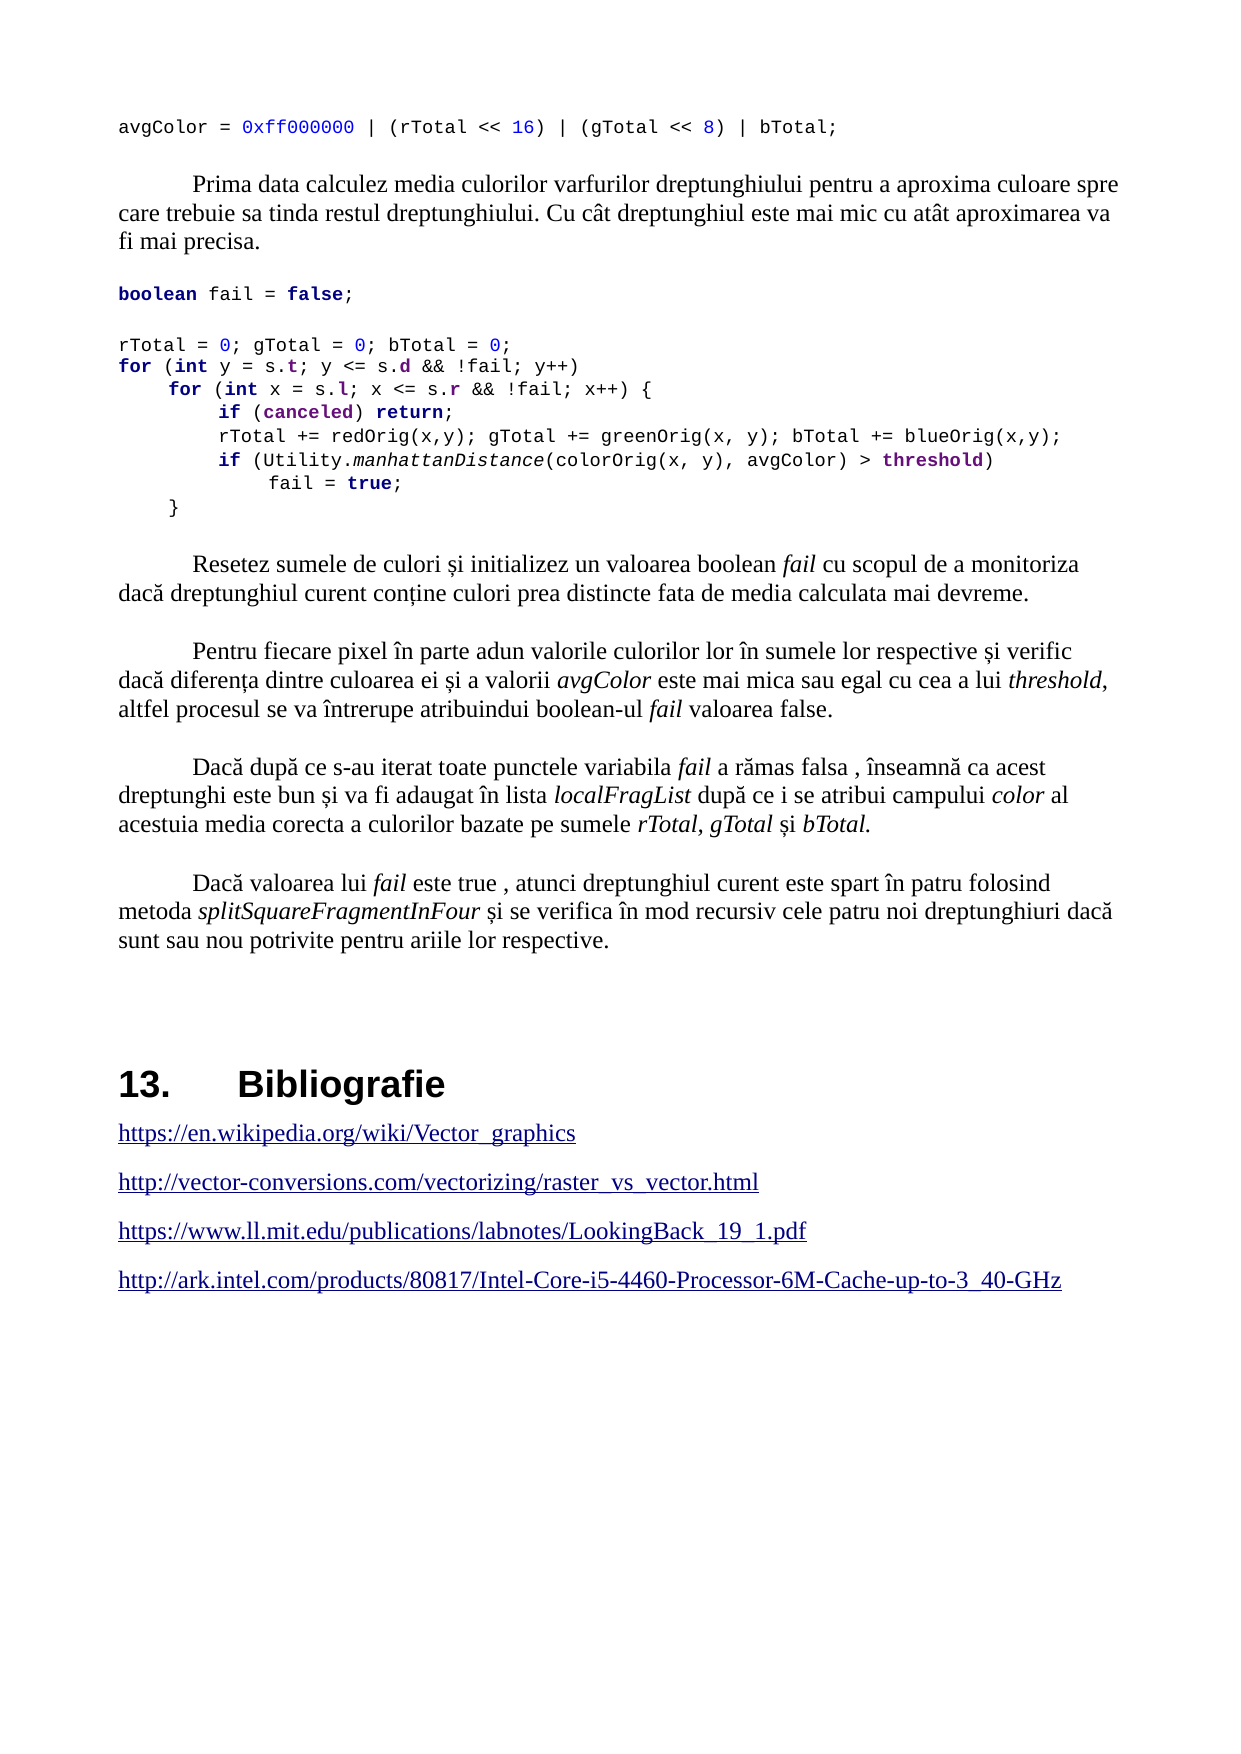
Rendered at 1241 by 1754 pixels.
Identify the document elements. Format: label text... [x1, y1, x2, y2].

text for (int x = s.l; x <= s.r && !fail; x++) { [118, 378, 1122, 401]
text rTotal += redOrig(x,y); gTotal += greenOrig(x, y); bTotal += blueOrig(x,y); [118, 425, 1122, 449]
text if (Utility.manhattanDistance(colorOrig(x, y), avgColor) > threshold) [118, 449, 1122, 472]
subtitle Bibliografie [118, 1061, 1122, 1105]
text Resetez sumele de culori și initializez un valoarea boolean fail cu scopul de a monitoriza dacă dreptunghiul curent conține culori prea distincte fata de media calculata mai devreme. [118, 549, 1122, 607]
text if (canceled) return; [118, 401, 1122, 425]
text Pentru fiecare pixel în parte adun valorile culorilor lor în sumele lor respective și verific dacă diferența dintre culoarea ei și a valorii avgColor este mai mica sau egal cu cea a lui threshold, altfel procesul se va întrerupe atribuindui boolean-ul fail valoarea false. [118, 636, 1122, 722]
text http://ark.intel.com/products/80817/Intel-Core-i5-4460-Processor-6M-Cache-up-to-3_40-GHz [118, 1265, 1122, 1293]
text fail = true; [118, 472, 1122, 496]
text rTotal = 0; gTotal = 0; bTotal = 0; [118, 335, 1122, 357]
text for (int y = s.t; y <= s.d && !fail; y++) [118, 357, 1122, 378]
text Prima data calculez media culorilor varfurilor dreptunghiului pentru a aproxima culoare spre care trebuie sa tinda restul dreptunghiului. Cu cât dreptunghiul este mai mic cu atât aproximarea va fi mai precisa. [118, 169, 1122, 255]
text } [118, 496, 1122, 520]
text boolean fail = false; [118, 284, 1122, 306]
text http://vector-conversions.com/vectorizing/raster_vs_vector.html [118, 1167, 1122, 1195]
text Dacă valoarea lui fail este true , atunci dreptunghiul curent este spart în patru folosind metoda splitSquareFragmentInFour și se verifica în mod recursiv cele patru noi dreptunghiuri dacă sunt sau nou potrivite pentru ariile lor respective. [118, 868, 1122, 954]
text avgColor = 0xff000000 | (rTotal << 16) | (gTotal << 8) | bTotal; [118, 118, 1122, 139]
text https://www.ll.mit.edu/publications/labnotes/LookingBack_19_1.pdf [118, 1216, 1122, 1244]
text Dacă după ce s-au iterat toate punctele variabila fail a rămas falsa , înseamnă ca acest dreptunghi este bun și va fi adaugat în lista localFragList după ce i se atribui campului color al acestuia media corecta a culorilor bazate pe sumele rTotal, gTotal și bTotal. [118, 752, 1122, 838]
text https://en.wikipedia.org/wiki/Vector_graphics [118, 1118, 1122, 1146]
